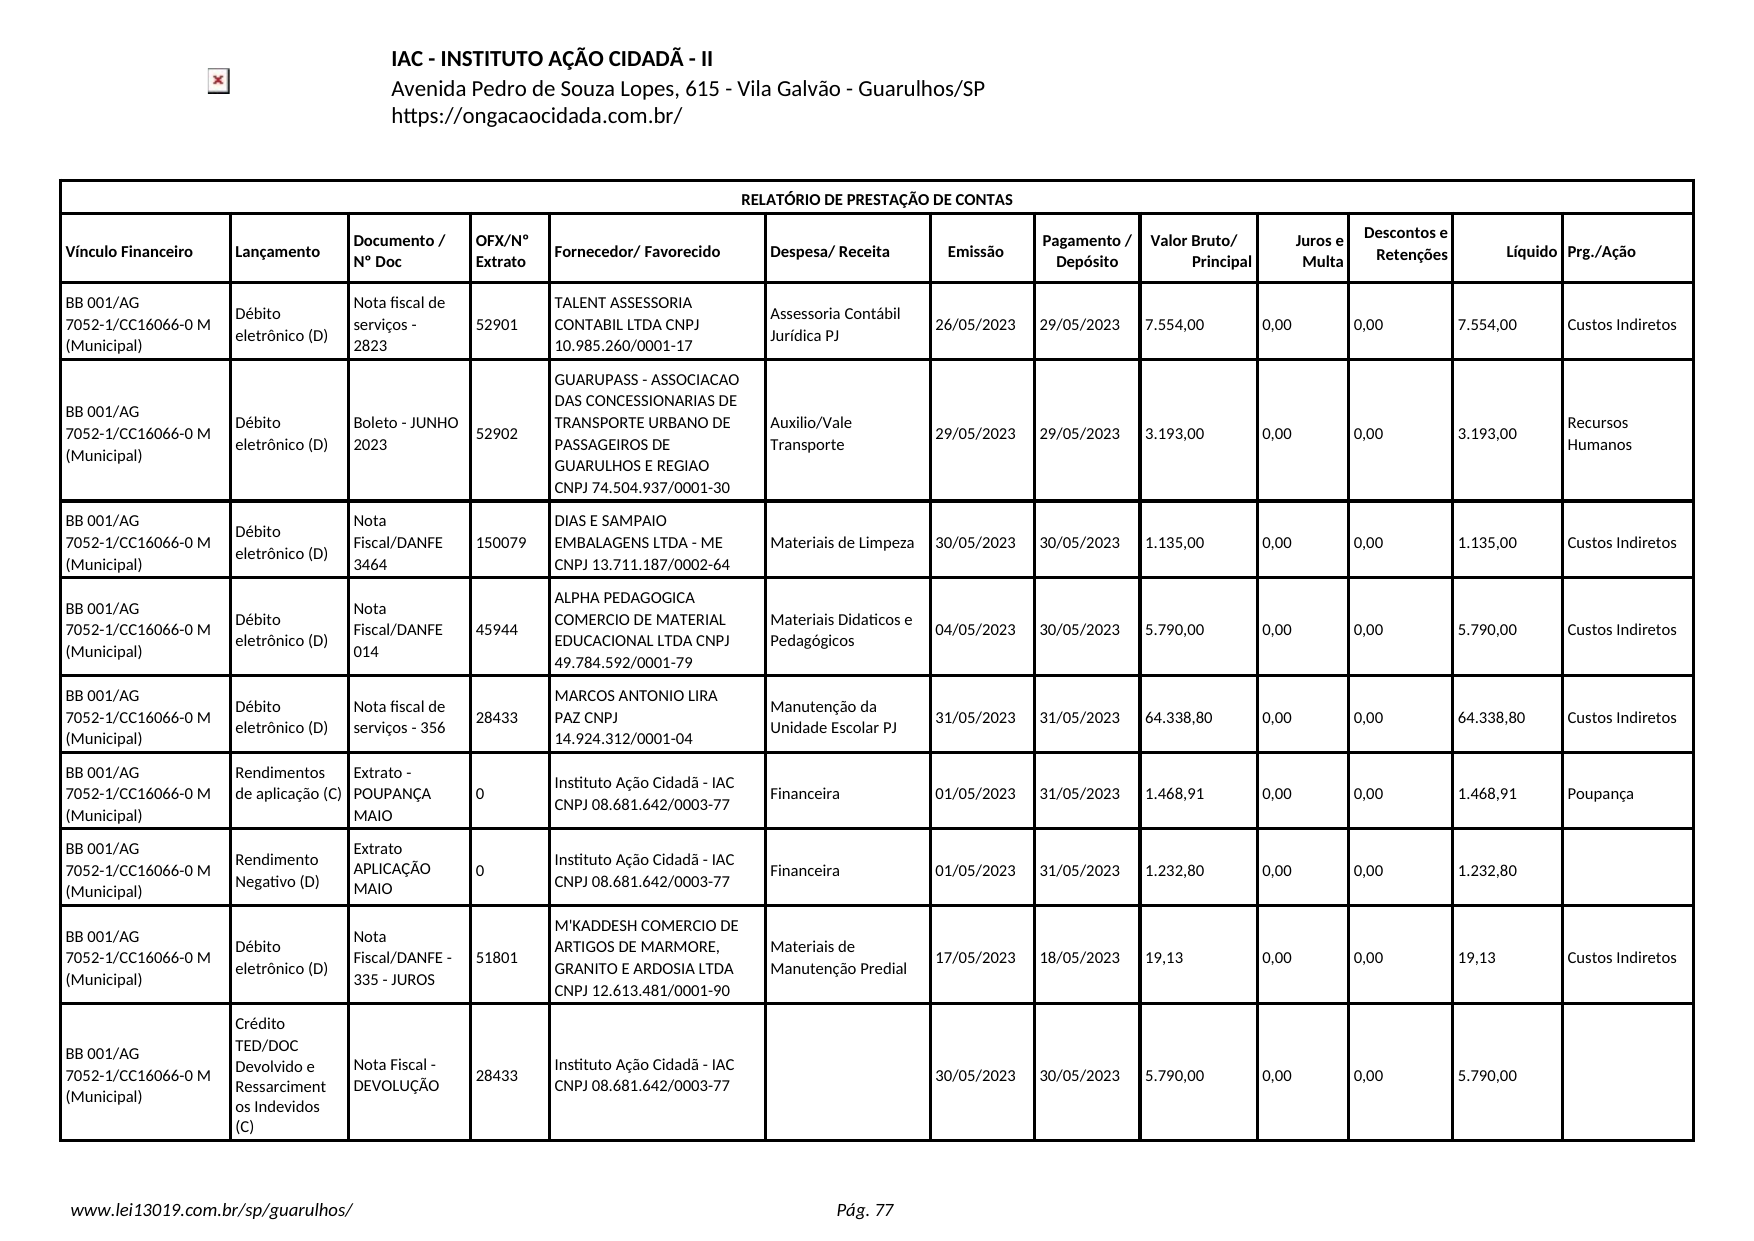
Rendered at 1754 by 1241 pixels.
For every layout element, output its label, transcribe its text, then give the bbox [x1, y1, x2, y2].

table_cell 1.232,80 [1142, 830, 1256, 904]
table_cell 19,13 [1142, 907, 1256, 1002]
table_cell 1.135,00 [1454, 503, 1561, 576]
table_cell 45944 [472, 579, 548, 674]
table_cell Emissão [932, 215, 1033, 281]
table_cell BB 001/AG 7052-1/CC16066-0 M (Municipal) [62, 284, 229, 358]
table_cell 0,00 [1259, 830, 1347, 904]
table_cell TALENT ASSESSORIA CONTABIL LTDA CNPJ 10.985.260/0001-17 [551, 284, 764, 358]
table_cell 30/05/2023 [932, 1005, 1033, 1138]
table_cell Custos Indiretos [1564, 284, 1692, 358]
table_cell 0,00 [1350, 503, 1451, 576]
table_cell Custos Indiretos [1564, 579, 1692, 674]
table_cell BB 001/AG 7052-1/CC16066-0 M (Municipal) [62, 579, 229, 674]
table_cell DIAS E SAMPAIO EMBALAGENS LTDA - ME CNPJ 13.711.187/0002-64 [551, 503, 764, 576]
table_cell Nota Fiscal/DANFE - 335 - JUROS [350, 907, 469, 1002]
table_cell 0,00 [1350, 907, 1451, 1002]
table_cell 31/05/2023 [932, 677, 1033, 751]
table_cell 30/05/2023 [1036, 503, 1138, 576]
table_cell 0,00 [1259, 1005, 1347, 1138]
table_cell 0,00 [1259, 579, 1347, 674]
table_cell Vínculo Financeiro [62, 215, 229, 281]
table_cell Rendimentos de aplicação (C) [232, 754, 347, 827]
table_cell Instituto Ação Cidadã - IAC CNPJ 08.681.642/0003-77 [551, 1005, 764, 1138]
table_cell Instituto Ação Cidadã - IAC CNPJ 08.681.642/0003-77 [551, 754, 764, 827]
table_cell 1.232,80 [1454, 830, 1561, 904]
table_cell 31/05/2023 [1036, 830, 1138, 904]
table_cell Descontos e Retenções [1350, 215, 1451, 281]
table_cell 28433 [472, 677, 548, 751]
table_cell BB 001/AG 7052-1/CC16066-0 M (Municipal) [62, 677, 229, 751]
table_cell M'KADDESH COMERCIO DE ARTIGOS DE MARMORE, GRANITO E ARDOSIA LTDA CNPJ 12.613.481/0001-90 [551, 907, 764, 1002]
table_cell 01/05/2023 [932, 754, 1033, 827]
table_cell 0,00 [1259, 503, 1347, 576]
table_cell Despesa/ Receita [767, 215, 929, 281]
table_cell 0,00 [1350, 361, 1451, 499]
table_cell Custos Indiretos [1564, 677, 1692, 751]
table_cell 0,00 [1350, 579, 1451, 674]
table_cell Débito eletrônico (D) [232, 907, 347, 1002]
table_cell 0 [472, 754, 548, 827]
table_cell 0,00 [1350, 830, 1451, 904]
table_cell Rendimento Negativo (D) [232, 830, 347, 904]
table_cell BB 001/AG 7052-1/CC16066-0 M (Municipal) [62, 754, 229, 827]
table_cell Boleto - JUNHO 2023 [350, 361, 469, 499]
table_cell 52902 [472, 361, 548, 499]
table_cell 7.554,00 [1142, 284, 1256, 358]
table_cell 29/05/2023 [932, 361, 1033, 499]
table_cell 52901 [472, 284, 548, 358]
table_cell 5.790,00 [1142, 579, 1256, 674]
table_cell BB 001/AG 7052-1/CC16066-0 M (Municipal) [62, 830, 229, 904]
table_cell Nota fiscal de serviços - 356 [350, 677, 469, 751]
table_cell OFX/Nº Extrato [472, 215, 548, 281]
table_cell BB 001/AG 7052-1/CC16066-0 M (Municipal) [62, 361, 229, 499]
table_cell 29/05/2023 [1036, 284, 1138, 358]
table_cell MARCOS ANTONIO LIRA PAZ CNPJ 14.924.312/0001-04 [551, 677, 764, 751]
table_cell Nota fiscal de serviços - 2823 [350, 284, 469, 358]
table_cell Crédito TED/DOC Devolvido e Ressarciment os Indevidos (C) [232, 1005, 347, 1138]
table_cell 7.554,00 [1454, 284, 1561, 358]
table_cell 0,00 [1350, 677, 1451, 751]
table_cell 0,00 [1350, 1005, 1451, 1138]
table_cell ALPHA PEDAGOGICA COMERCIO DE MATERIAL EDUCACIONAL LTDA CNPJ 49.784.592/0001-79 [551, 579, 764, 674]
table_cell 30/05/2023 [1036, 579, 1138, 674]
table_cell Lançamento [232, 215, 347, 281]
table_cell Extrato APLICAÇÃO MAIO [350, 830, 469, 904]
table_cell 5.790,00 [1454, 1005, 1561, 1138]
table_cell Financeira [767, 754, 929, 827]
table_cell 28433 [472, 1005, 548, 1138]
table_cell 0,00 [1259, 907, 1347, 1002]
picture [207, 68, 230, 94]
table_cell [1564, 830, 1692, 904]
table_cell Prg./Ação [1564, 215, 1692, 281]
table_cell Materiais Didaticos e Pedagógicos [767, 579, 929, 674]
table_cell 5.790,00 [1142, 1005, 1256, 1138]
table_cell Nota Fiscal - DEVOLUÇÃO [350, 1005, 469, 1138]
table_cell Nota Fiscal/DANFE 014 [350, 579, 469, 674]
table_cell 0,00 [1259, 361, 1347, 499]
table_cell 3.193,00 [1142, 361, 1256, 499]
table_cell 26/05/2023 [932, 284, 1033, 358]
table_cell 04/05/2023 [932, 579, 1033, 674]
table_cell 19,13 [1454, 907, 1561, 1002]
table_cell Débito eletrônico (D) [232, 361, 347, 499]
table_cell Valor Bruto/ Principal [1142, 215, 1256, 281]
table_cell Custos Indiretos [1564, 503, 1692, 576]
table_cell 01/05/2023 [932, 830, 1033, 904]
table_cell Instituto Ação Cidadã - IAC CNPJ 08.681.642/0003-77 [551, 830, 764, 904]
table_cell Manutenção da Unidade Escolar PJ [767, 677, 929, 751]
table_cell Débito eletrônico (D) [232, 503, 347, 576]
table_cell Documento / Nº Doc [350, 215, 469, 281]
table_cell Financeira [767, 830, 929, 904]
table_cell Custos Indiretos [1564, 907, 1692, 1002]
table_cell Poupança [1564, 754, 1692, 827]
table_cell Assessoria Contábil Jurídica PJ [767, 284, 929, 358]
table_cell Débito eletrônico (D) [232, 677, 347, 751]
table_cell 3.193,00 [1454, 361, 1561, 499]
table_cell 0,00 [1259, 754, 1347, 827]
table_cell GUARUPASS - ASSOCIACAO DAS CONCESSIONARIAS DE TRANSPORTE URBANO DE PASSAGEIROS DE GUARULHOS E REGIAO CNPJ 74.504.937/0001-30 [551, 361, 764, 499]
table_cell 0,00 [1259, 284, 1347, 358]
table_cell Juros e Multa [1259, 215, 1347, 281]
table_cell Pagamento / Depósito [1036, 215, 1138, 281]
table_cell 1.468,91 [1454, 754, 1561, 827]
table_cell Débito eletrônico (D) [232, 284, 347, 358]
table_cell 0,00 [1259, 677, 1347, 751]
table_cell 150079 [472, 503, 548, 576]
table_cell 30/05/2023 [1036, 1005, 1138, 1138]
table_cell Débito eletrônico (D) [232, 579, 347, 674]
table_cell 5.790,00 [1454, 579, 1561, 674]
table_cell [1564, 1005, 1692, 1138]
table_cell 18/05/2023 [1036, 907, 1138, 1002]
table_cell Extrato - POUPANÇA MAIO [350, 754, 469, 827]
table_cell 1.135,00 [1142, 503, 1256, 576]
table_cell [767, 1005, 929, 1138]
table_cell Líquido [1454, 215, 1561, 281]
table_cell 51801 [472, 907, 548, 1002]
table_header RELATÓRIO DE PRESTAÇÃO DE CONTAS [62, 182, 1692, 212]
table_cell Materiais de Limpeza [767, 503, 929, 576]
table_cell BB 001/AG 7052-1/CC16066-0 M (Municipal) [62, 503, 229, 576]
table_cell 0,00 [1350, 284, 1451, 358]
table_cell BB 001/AG 7052-1/CC16066-0 M (Municipal) [62, 1005, 229, 1138]
table_cell 30/05/2023 [932, 503, 1033, 576]
table_cell Fornecedor/ Favorecido [551, 215, 764, 281]
table_cell 64.338,80 [1142, 677, 1256, 751]
table_cell Materiais de Manutenção Predial [767, 907, 929, 1002]
table_cell 17/05/2023 [932, 907, 1033, 1002]
table_cell 0,00 [1350, 754, 1451, 827]
table_cell Nota Fiscal/DANFE 3464 [350, 503, 469, 576]
table_cell 31/05/2023 [1036, 754, 1138, 827]
table_cell 31/05/2023 [1036, 677, 1138, 751]
table_cell Recursos Humanos [1564, 361, 1692, 499]
table_cell 1.468,91 [1142, 754, 1256, 827]
table_cell BB 001/AG 7052-1/CC16066-0 M (Municipal) [62, 907, 229, 1002]
table_cell 29/05/2023 [1036, 361, 1138, 499]
table_cell Auxilio/Vale Transporte [767, 361, 929, 499]
table_cell 64.338,80 [1454, 677, 1561, 751]
table_cell 0 [472, 830, 548, 904]
